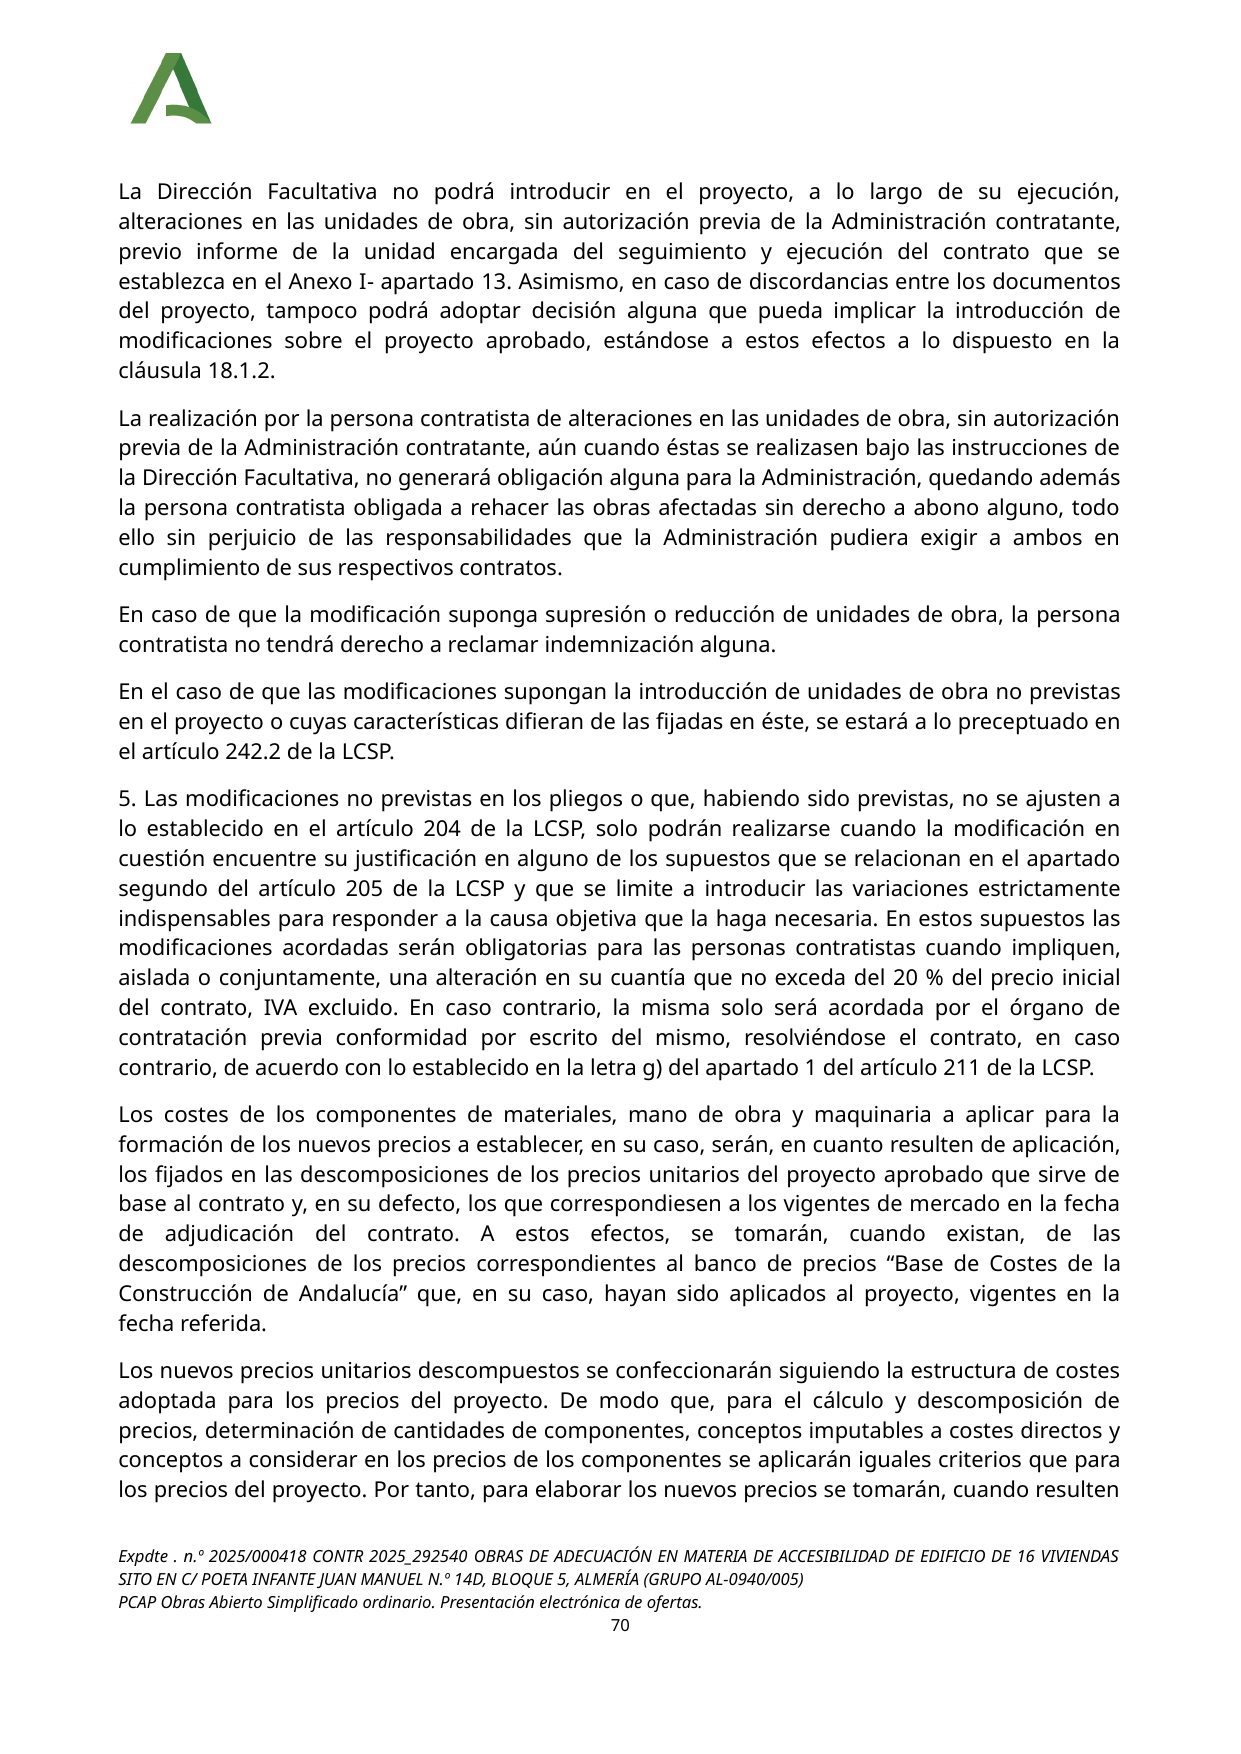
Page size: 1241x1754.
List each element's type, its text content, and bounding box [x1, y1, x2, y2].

text En caso de que la modificación suponga supresión o reducción de unidades de obra, la persona contratista no tendrá derecho a reclamar indemnización alguna. [118, 599, 1122, 659]
text Los costes de los componentes de materiales, mano de obra y maquinaria a aplicar para la formación de los nuevos precios a establecer, en su caso, serán, en cuanto resulten de aplicación, los fijados en las descomposiciones de los precios unitarios del proyecto aprobado que sirve de base al contrato y, en su defecto, los que correspondiesen a los vigentes de mercado en la fecha de adjudicación del contrato. A estos efectos, se tomarán, cuando existan, de las descomposiciones de los precios correspondientes al banco de precios “Base de Costes de la Construcción de Andalucía” que, en su caso, hayan sido aplicados al proyecto, vigentes en la fecha referida. [118, 1099, 1122, 1337]
text La Dirección Facultativa no podrá introducir en el proyecto, a lo largo de su ejecución, alteraciones en las unidades de obra, sin autorización previa de la Administración contratante, previo informe de la unidad encargada del seguimiento y ejecución del contrato que se establezca en el Anexo I- apartado 13. Asimismo, en caso de discordancias entre los documentos del proyecto, tampoco podrá adoptar decisión alguna que pueda implicar la introducción de modificaciones sobre el proyecto aprobado, estándose a estos efectos a lo dispuesto en la cláusula 18.1.2. [118, 176, 1122, 385]
text 5. Las modificaciones no previstas en los pliegos o que, habiendo sido previstas, no se ajusten a lo establecido en el artículo 204 de la LCSP, solo podrán realizarse cuando la modificación en cuestión encuentre su justificación en alguno de los supuestos que se relacionan en el apartado segundo del artículo 205 de la LCSP y que se limite a introducir las variaciones estrictamente indispensables para responder a la causa objetiva que la haga necesaria. En estos supuestos las modificaciones acordadas serán obligatorias para las personas contratistas cuando impliquen, aislada o conjuntamente, una alteración en su cuantía que no exceda del 20 % del precio inicial del contrato, IVA excluido. En caso contrario, la misma solo será acordada por el órgano de contratación previa conformidad por escrito del mismo, resolviéndose el contrato, en caso contrario, de acuerdo con lo establecido en la letra g) del apartado 1 del artículo 211 de la LCSP. [118, 783, 1122, 1081]
picture [127, 48, 216, 128]
text Los nuevos precios unitarios descompuestos se confeccionarán siguiendo la estructura de costes adoptada para los precios del proyecto. De modo que, para el cálculo y descomposición de precios, determinación de cantidades de componentes, conceptos imputables a costes directos y conceptos a considerar en los precios de los componentes se aplicarán iguales criterios que para los precios del proyecto. Por tanto, para elaborar los nuevos precios se tomarán, cuando resulten [118, 1355, 1122, 1504]
text En el caso de que las modificaciones supongan la introducción de unidades de obra no previstas en el proyecto o cuyas características difieran de las fijadas en éste, se estará a lo preceptuado en el artículo 242.2 de la LCSP. [118, 676, 1122, 766]
text La realización por la persona contratista de alteraciones en las unidades de obra, sin autorización previa de la Administración contratante, aún cuando éstas se realizasen bajo las instrucciones de la Dirección Facultativa, no generará obligación alguna para la Administración, quedando además la persona contratista obligada a rehacer las obras afectadas sin derecho a abono alguno, todo ello sin perjuicio de las responsabilidades que la Administración pudiera exigir a ambos en cumplimiento de sus respectivos contratos. [118, 403, 1122, 581]
